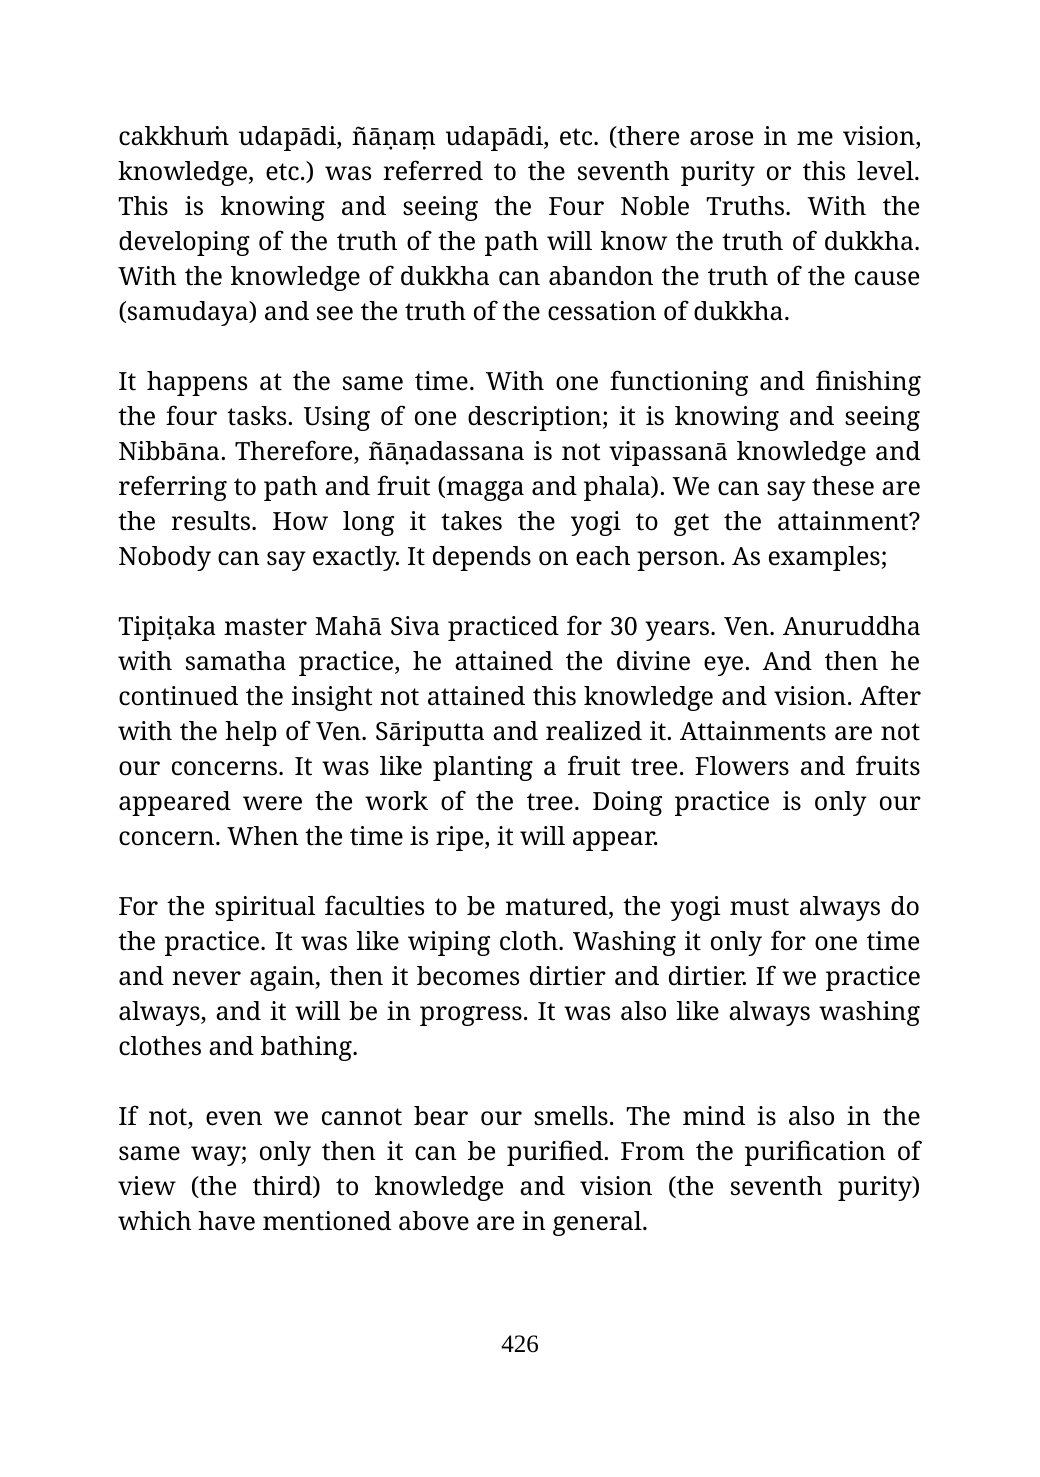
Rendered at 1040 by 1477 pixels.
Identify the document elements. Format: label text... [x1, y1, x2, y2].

text cakkhuṁ udapādi, ñāṇaṃ udapādi, etc. (there arose in me vision, knowledge, etc.) was referred to the seventh purity or this level. This is knowing and seeing the Four Noble Truths. With the developing of the truth of the path will know the truth of dukkha. With the knowledge of dukkha can abandon the truth of the cause (samudaya) and see the truth of the cessation of dukkha. It happens at the same time. With one functioning and finishing the four tasks. Using of one description; it is knowing and seeing Nibbāna. Therefore, ñāṇadassana is not vipassanā knowledge and referring to path and fruit (magga and phala). We can say these are the results. How long it takes the yogi to get the attainment? Nobody can say exactly. It depends on each person. As examples; Tipiṭaka master Mahā Siva practiced for 30 years. Ven. Anuruddha with samatha practice, he attained the divine eye. And then he continued the insight not attained this knowledge and vision. After with the help of Ven. Sāriputta and realized it. Attainments are not our concerns. It was like planting a fruit tree. Flowers and fruits appeared were the work of the tree. Doing practice is only our concern. When the time is ripe, it will appear. For the spiritual faculties to be matured, the yogi must always do the practice. It was like wiping cloth. Washing it only for one time and never again, then it becomes dirtier and dirtier. If we practice always, and it will be in progress. It was also like always washing clothes and bathing. If not, even we cannot bear our smells. The mind is also in the same way; only then it can be purified. From the purification of view (the third) to knowledge and vision (the seventh purity) which have mentioned above are in general. [118, 118, 922, 1273]
